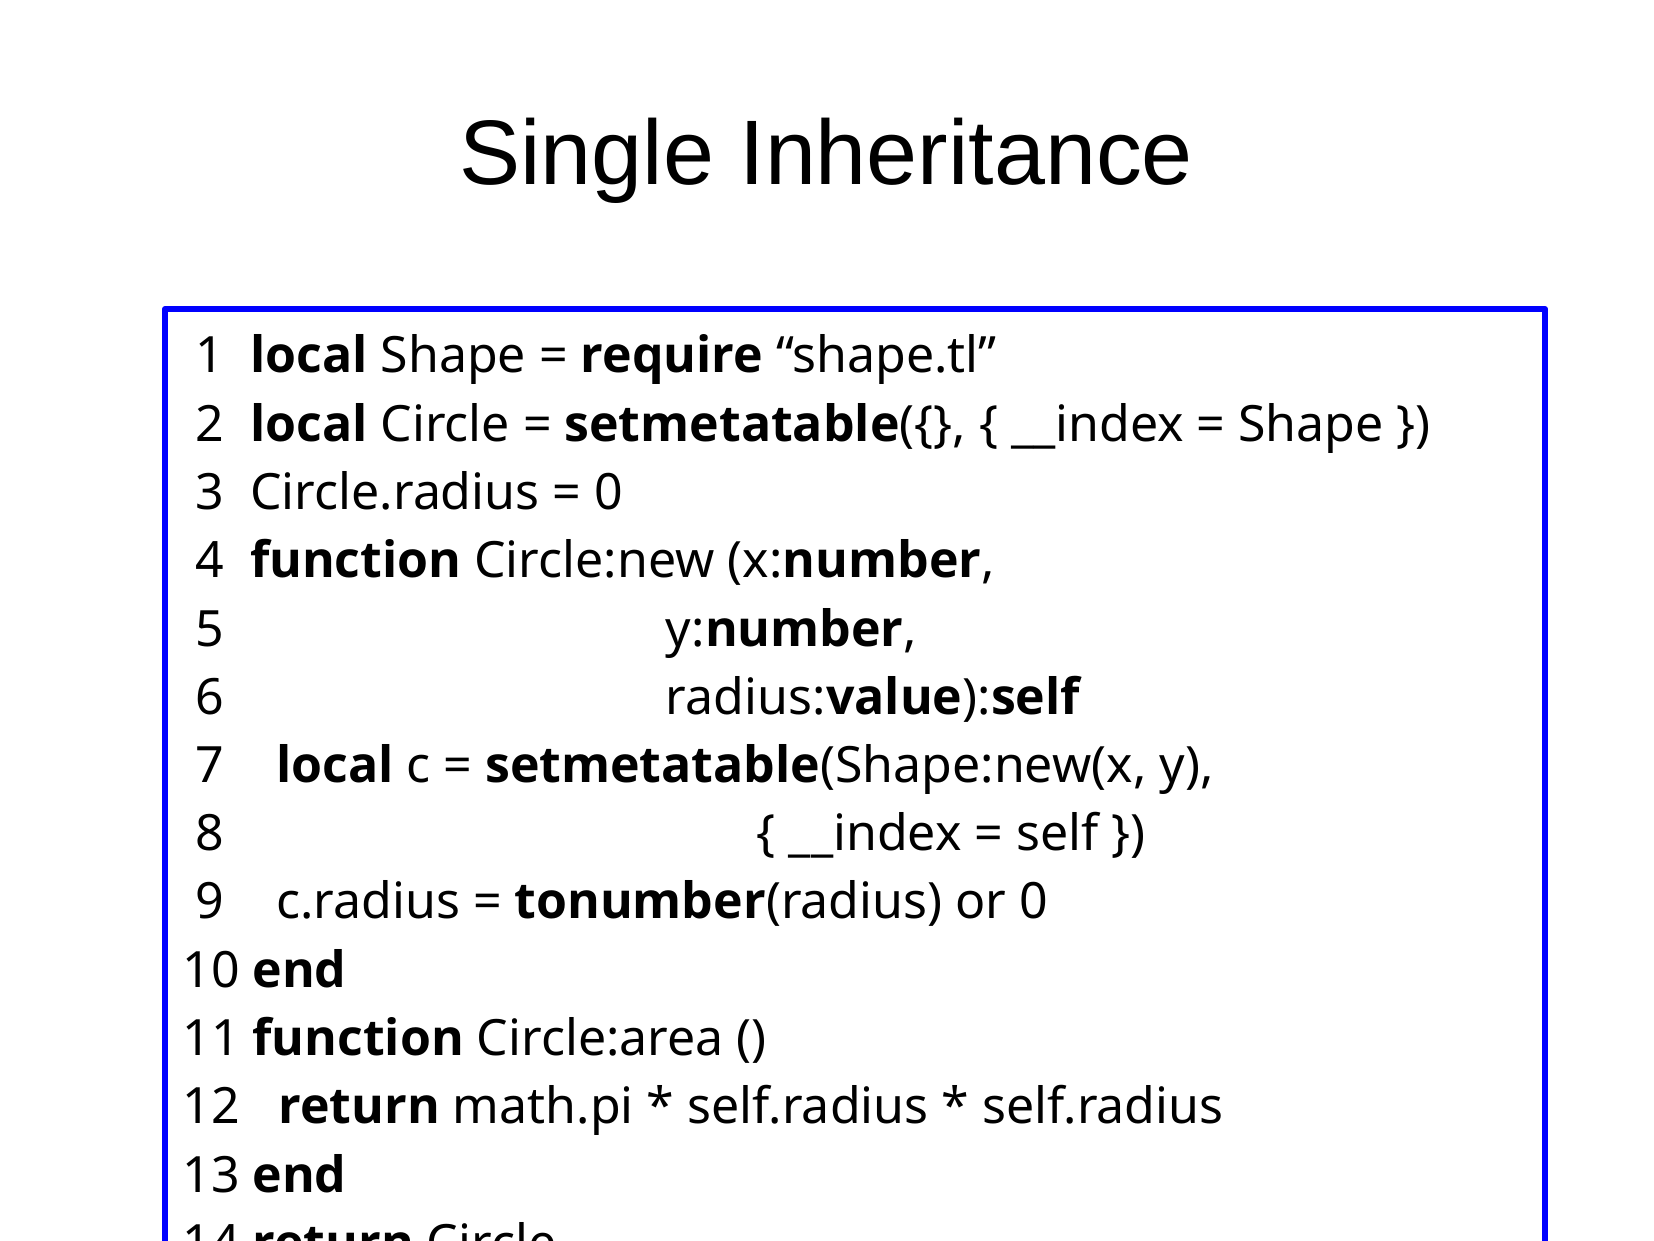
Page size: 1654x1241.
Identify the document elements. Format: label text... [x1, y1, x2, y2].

text_box 1 local Shape = require “shape.tl” 2 local Circle = setmetatable({}, { __index = Shape }) 3 Circle.radius = 0 4 function Circle:new (x:number, 5 y:number, 6 radius:value):self 7 local c = setmetatable(Shape:new(x, y), 8 { __index = self }) 9 c.radius = tonumber(radius) or 0 10 end 11 function Circle:area () 12 return math.pi * self.radius * self.radius 13 end 14 return Circle [165, 308, 1546, 1153]
title Single Inheritance [82, 49, 1571, 257]
